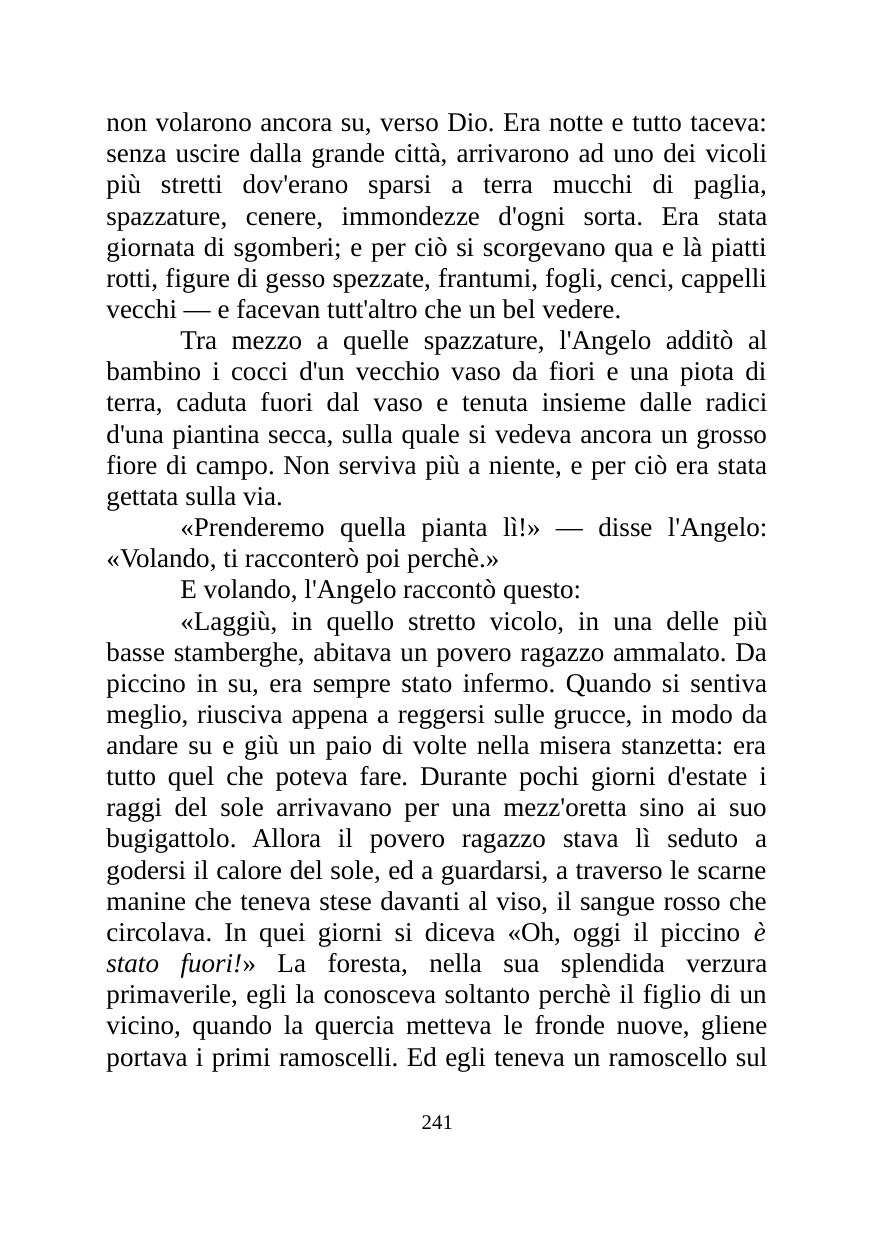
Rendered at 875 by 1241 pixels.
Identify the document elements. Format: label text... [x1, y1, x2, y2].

text non volarono ancora su, verso Dio. Era notte e tutto taceva: senza uscire dalla grande città, arrivarono ad uno dei vicoli più stretti dov'erano sparsi a terra mucchi di paglia, spazzature, cenere, immondezze d'ogni sorta. Era stata giornata di sgomberi; e per ciò si scorgevano qua e là piatti rotti, figure di gesso spezzate, frantumi, fogli, cenci, cappelli vecchi — e facevan tutt'altro che un bel vedere. [106, 106, 768, 324]
text E volando, l'Angelo raccontò questo: [106, 573, 768, 604]
text «Prenderemo quella pianta lì!» — disse l'Angelo: «Volando, ti racconterò poi perchè.» [106, 511, 768, 573]
text Tra mezzo a quelle spazzature, l'Angelo additò al bambino i cocci d'un vecchio vaso da fiori e una piota di terra, caduta fuori dal vaso e tenuta insieme dalle radici d'una piantina secca, sulla quale si vedeva ancora un grosso fiore di campo. Non serviva più a niente, e per ciò era stata gettata sulla via. [106, 324, 768, 511]
text «Laggiù, in quello stretto vicolo, in una delle più basse stamberghe, abitava un povero ragazzo ammalato. Da piccino in su, era sempre stato infermo. Quando si sentiva meglio, riusciva appena a reggersi sulle grucce, in modo da andare su e giù un paio di volte nella misera stanzetta: era tutto quel che poteva fare. Durante pochi giorni d'estate i raggi del sole arrivavano per una mezz'oretta sino ai suo bugigattolo. Allora il povero ragazzo stava lì seduto a godersi il calore del sole, ed a guardarsi, a traverso le scarne manine che teneva stese davanti al viso, il sangue rosso che circolava. In quei giorni si diceva «Oh, oggi il piccino è stato fuori!» La foresta, nella sua splendida verzura primaverile, egli la conosceva soltanto perchè il figlio di un vicino, quando la quercia metteva le fronde nuove, gliene portava i primi ramoscelli. Ed egli teneva un ramoscello sul [106, 604, 768, 1072]
